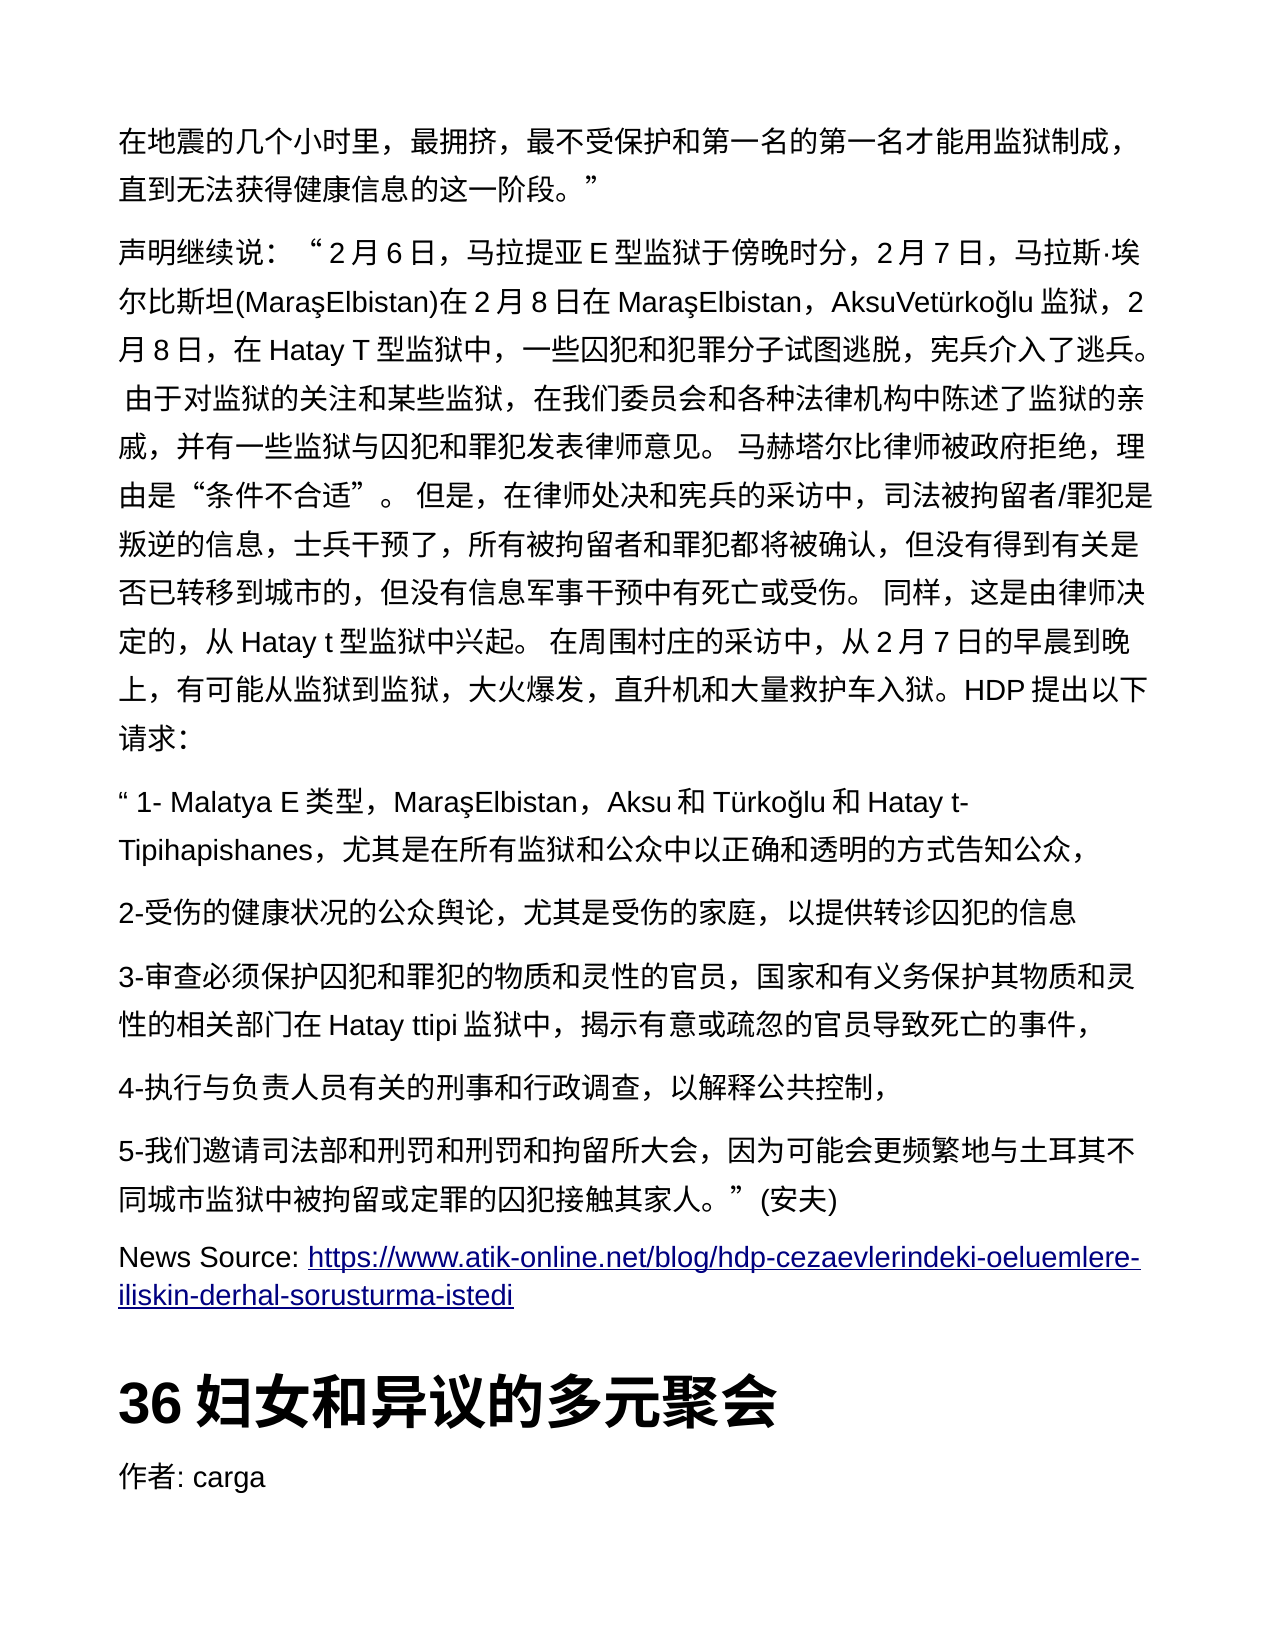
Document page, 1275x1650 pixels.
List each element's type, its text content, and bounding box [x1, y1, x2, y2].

text “ 1- Malatya E类型，MaraşElbistan，Aksu和Türkoğlu和Hatay t-Tipihapishanes，尤其是在所有监狱和公众中以正确和透明的方式告知公众， [118, 778, 1157, 869]
text 5-我们邀请司法部和刑罚和刑罚和拘留所大会，因为可能会更频繁地与土耳其不同城市监狱中被拘留或定罪的囚犯接触其家人。”(安夫) [118, 1128, 1157, 1219]
text 4-执行与负责人员有关的刑事和行政调查，以解释公共控制， [118, 1065, 1157, 1107]
text 2-受伤的健康状况的公众舆论，尤其是受伤的家庭，以提供转诊囚犯的信息 [118, 890, 1157, 932]
text News Source: https://www.atik-online.net/blog/hdp-cezaevlerindeki-oeluemlere-iliskin-derhal-sorusturma-istedi [118, 1239, 1157, 1312]
text 声明继续说：“ 2月6日，马拉提亚E型监狱于傍晚时分，2月7日，马拉斯·埃尔比斯坦(MaraşElbistan)在2月8日在MaraşElbistan，AksuVetürkoğlu监狱，2月8日，在Hatay T型监狱中，一些囚犯和犯罪分子试图逃脱，宪兵介入了逃兵。 由于对监狱的关注和某些监狱，在我们委员会和各种法律机构中陈述了监狱的亲戚，并有一些监狱与囚犯和罪犯发表律师意见。 马赫塔尔比律师被政府拒绝，理由是“条件不合适”。 但是，在律师处决和宪兵的采访中，司法被拘留者/罪犯是叛逆的信息，士兵干预了，所有被拘留者和罪犯都将被确认，但没有得到有关是否已转移到城市的，但没有信息军事干预中有死亡或受伤。 同样，这是由律师决定的，从Hatay t型监狱中兴起。 在周围村庄的采访中，从2月7日的早晨到晚上，有可能从监狱到监狱，大火爆发，直升机和大量救护车入狱。HDP提出以下请求： [118, 230, 1157, 757]
text 在地震的几个小时里，最拥挤，最不受保护和第一名的第一名才能用监狱制成，直到无法获得健康信息的这一阶段。” [118, 118, 1157, 209]
subtitle 36妇女和异议的多元聚会 [118, 1356, 1157, 1441]
text 3-审查必须保护囚犯和罪犯的物质和灵性的官员，国家和有义务保护其物质和灵性的相关部门在Hatay ttipi监狱中，揭示有意或疏忽的官员导致死亡的事件， [118, 953, 1157, 1044]
text 作者: carga [118, 1453, 1157, 1496]
